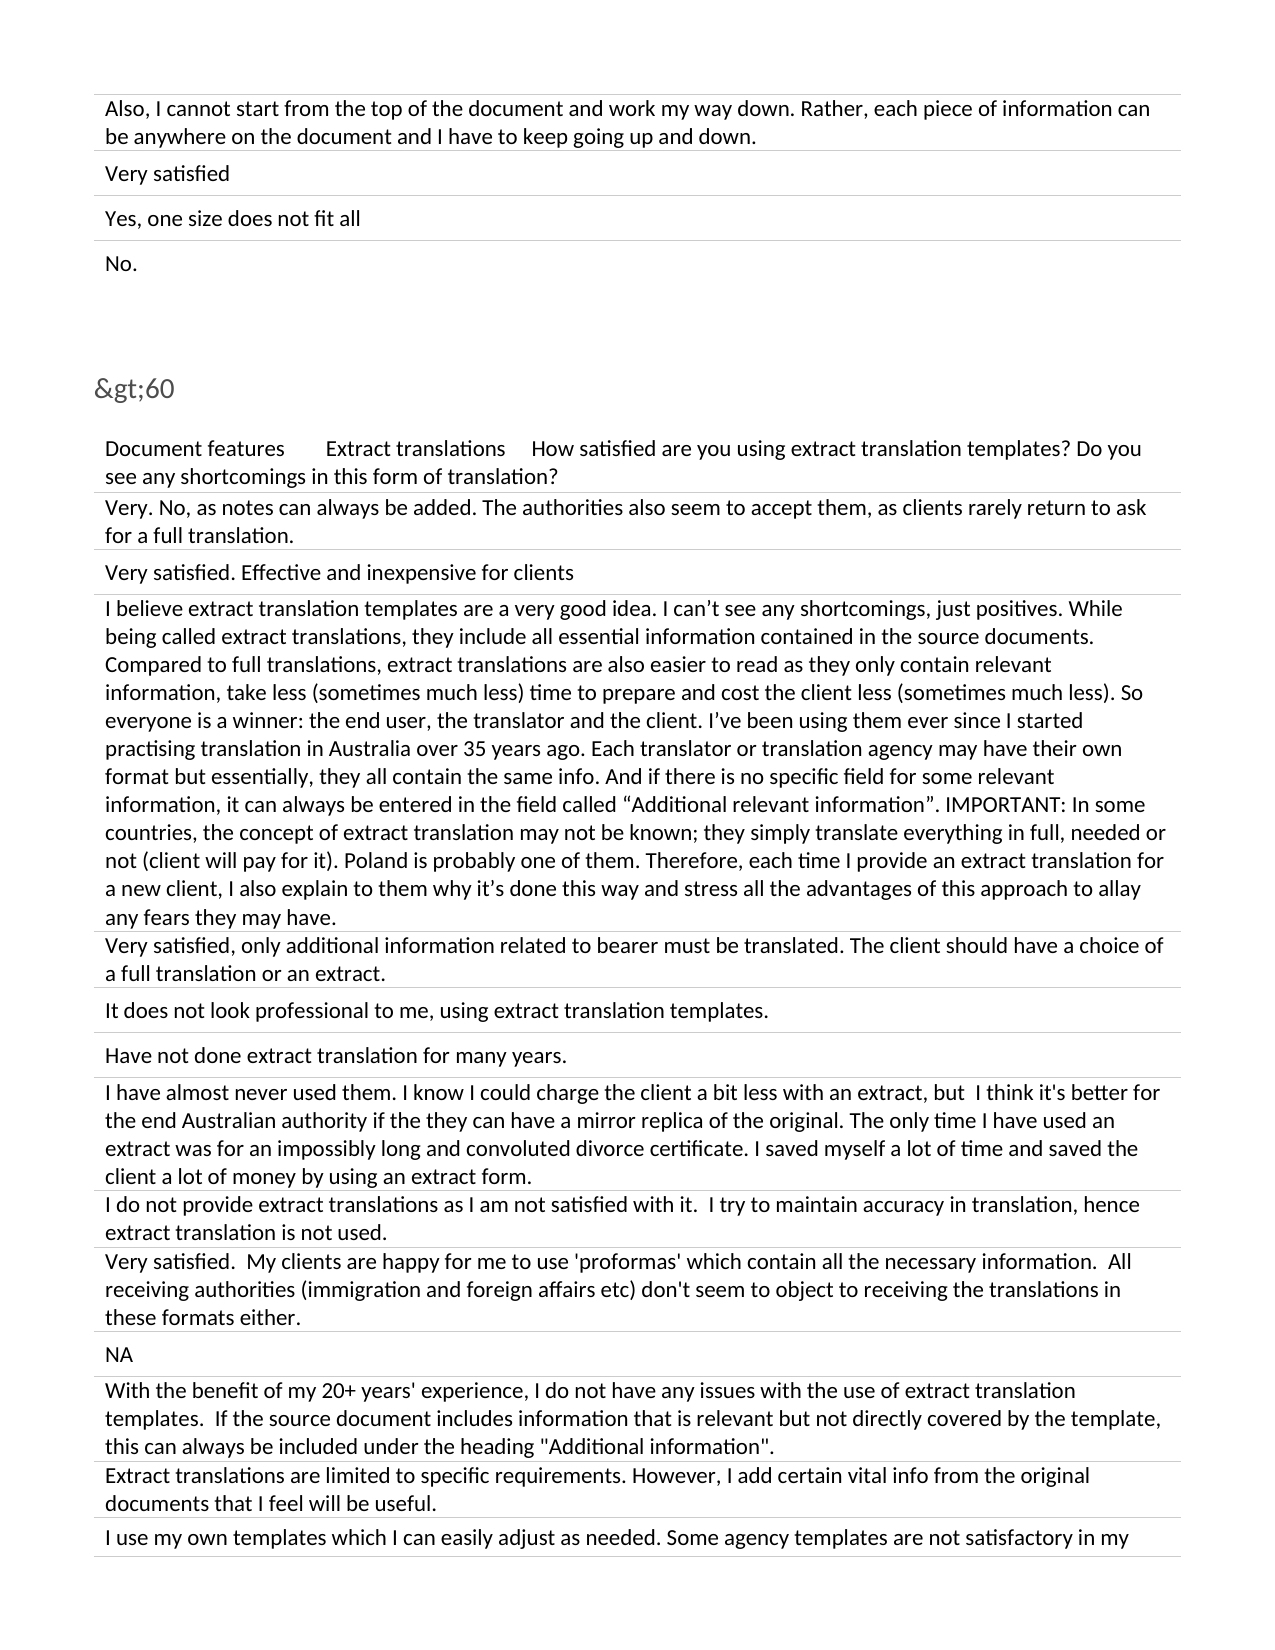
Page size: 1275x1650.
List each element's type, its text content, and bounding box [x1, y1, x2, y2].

table_cell With the benefit of my 20+ years' experience, I do not have any issues with the use of extract translation templates. If the source document includes information that is relevant but not directly covered by the template, this can always be included under the heading "Additional information". [94, 1377, 1181, 1461]
table_cell Yes, one size does not fit all [94, 196, 1181, 240]
table_cell Have not done extract translation for many years. [94, 1033, 1181, 1077]
table_cell Extract translations are limited to specific requirements. However, I add certain vital info from the original documents that I feel will be useful. [94, 1462, 1181, 1517]
table_cell No. [94, 241, 1181, 285]
table_cell Very satisfied [94, 151, 1181, 195]
table_cell It does not look professional to me, using extract translation templates. [94, 988, 1181, 1032]
table_cell I use my own templates which I can easily adjust as needed. Some agency templates are not satisfactory in my [94, 1518, 1181, 1556]
text &gt;60 [94, 371, 1181, 406]
table_cell Very satisfied. Effective and inexpensive for clients [94, 550, 1181, 594]
table_header Document features Extract translations How satisfied are you using extract translation templates? Do you see any shortcomings in this form of translation? [94, 432, 1181, 492]
table_cell Very satisfied. My clients are happy for me to use 'proformas' which contain all the necessary information. All receiving authorities (immigration and foreign affairs etc) don't seem to object to receiving the translations in these formats either. [94, 1248, 1181, 1331]
table_cell I believe extract translation templates are a very good idea. I can’t see any shortcomings, just positives. While being called extract translations, they include all essential information contained in the source documents. Compared to full translations, extract translations are also easier to read as they only contain relevant information, take less (sometimes much less) time to prepare and cost the client less (sometimes much less). So everyone is a winner: the end user, the translator and the client. I’ve been using them ever since I started practising translation in Australia over 35 years ago. Each translator or translation agency may have their own format but essentially, they all contain the same info. And if there is no specific field for some relevant information, it can always be entered in the field called “Additional relevant information”. IMPORTANT: In some countries, the concept of extract translation may not be known; they simply translate everything in full, needed or not (client will pay for it). Poland is probably one of them. Therefore, each time I provide an extract translation for a new client, I also explain to them why it’s done this way and stress all the advantages of this approach to allay any fears they may have. [94, 595, 1181, 931]
table_cell I have almost never used them. I know I could charge the client a bit less with an extract, but I think it's better for the end Australian authority if the they can have a mirror replica of the original. The only time I have used an extract was for an impossibly long and convoluted divorce certificate. I saved myself a lot of time and saved the client a lot of money by using an extract form. [94, 1078, 1181, 1190]
table_cell NA [94, 1332, 1181, 1376]
table_cell Very. No, as notes can always be added. The authorities also seem to accept them, as clients rarely return to ask for a full translation. [94, 493, 1181, 549]
table_cell Also, I cannot start from the top of the document and work my way down. Rather, each piece of information can be anywhere on the document and I have to keep going up and down. [94, 95, 1181, 150]
table_cell I do not provide extract translations as I am not satisfied with it. I try to maintain accuracy in translation, hence extract translation is not used. [94, 1191, 1181, 1246]
table_cell Very satisfied, only additional information related to bearer must be translated. The client should have a choice of a full translation or an extract. [94, 932, 1181, 987]
